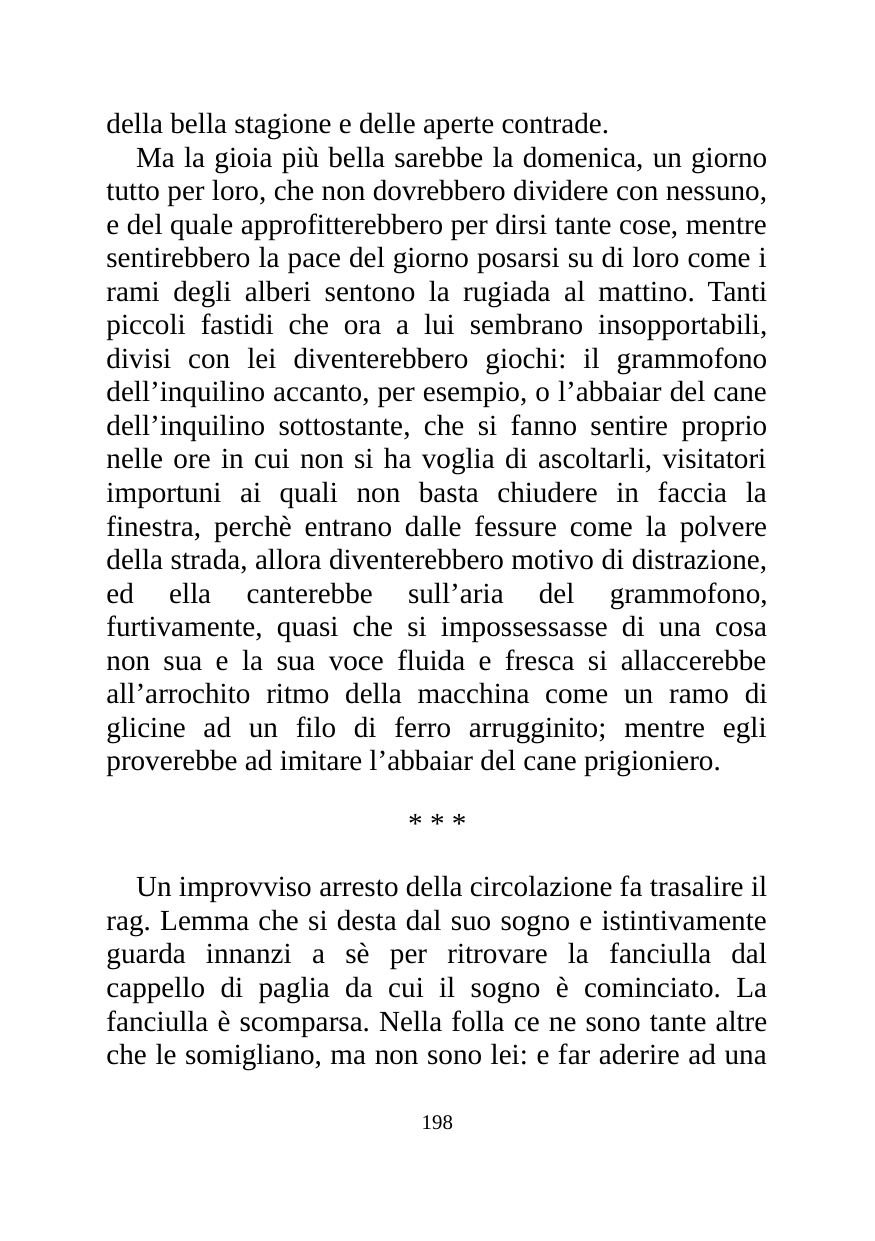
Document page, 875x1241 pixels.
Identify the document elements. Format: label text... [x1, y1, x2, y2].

text * * * [106, 807, 768, 840]
text Ma la gioia più bella sarebbe la domenica, un giorno tutto per loro, che non dovrebbero dividere con nessuno, e del quale approfitterebbero per dirsi tante cose, mentre sentirebbero la pace del giorno posarsi su di loro come i rami degli alberi sentono la rugiada al mattino. Tanti piccoli fastidi che ora a lui sembrano insopportabili, divisi con lei diventerebbero giochi: il grammofono dell’inquilino accanto, per esempio, o l’abbaiar del cane dell’inquilino sottostante, che si fanno sentire proprio nelle ore in cui non si ha voglia di ascoltarli, visitatori importuni ai quali non basta chiudere in faccia la finestra, perchè entrano dalle fessure come la polvere della strada, allora diventerebbero motivo di distrazione, ed ella canterebbe sull’aria del grammofono, furtivamente, quasi che si impossessasse di una cosa non sua e la sua voce fluida e fresca si allaccerebbe all’arrochito ritmo della macchina come un ramo di glicine ad un filo di ferro arrugginito; mentre egli proverebbe ad imitare l’abbaiar del cane prigioniero. [106, 140, 768, 777]
text Un improvviso arresto della circolazione fa trasalire il rag. Lemma che si desta dal suo sogno e istintivamente guarda innanzi a sè per ritrovare la fanciulla dal cappello di paglia da cui il sogno è cominciato. La fanciulla è scomparsa. Nella folla ce ne sono tante altre che le somigliano, ma non sono lei: e far aderire ad una [106, 869, 768, 1071]
text della bella stagione e delle aperte contrade. [106, 106, 768, 140]
